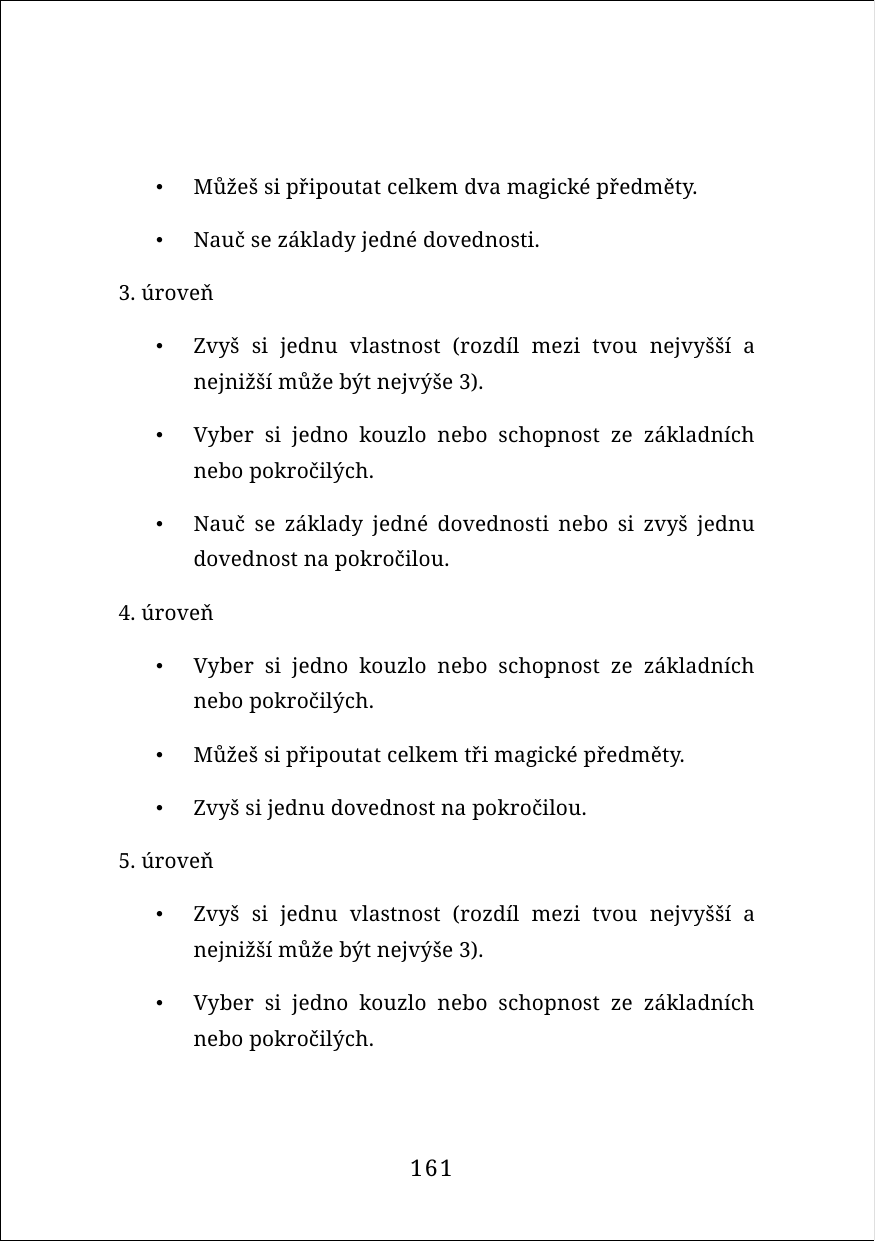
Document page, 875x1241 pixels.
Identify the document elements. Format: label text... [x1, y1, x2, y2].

list Vyber si jedno kouzlo nebo schopnost ze základních nebo pokročilých. [156, 988, 756, 1052]
list Nauč se základy jedné dovednosti. [156, 225, 756, 253]
text 3. úroveň [118, 278, 756, 307]
list Zvyš si jednu vlastnost (rozdíl mezi tvou nejvyšší a nejnižší může být nejvýše 3). [156, 899, 756, 963]
text 4. úroveň [118, 598, 756, 626]
list Vyber si jedno kouzlo nebo schopnost ze základních nebo pokročilých. [156, 651, 756, 715]
list Můžeš si připoutat celkem dva magické předměty. [156, 172, 756, 200]
list Nauč se základy jedné dovednosti nebo si zvyš jednu dovednost na pokročilou. [156, 509, 756, 573]
list Vyber si jedno kouzlo nebo schopnost ze základních nebo pokročilých. [156, 420, 756, 484]
text 5. úroveň [118, 846, 756, 874]
list Můžeš si připoutat celkem tři magické předměty. [156, 740, 756, 768]
list Zvyš si jednu vlastnost (rozdíl mezi tvou nejvyšší a nejnižší může být nejvýše 3). [156, 331, 756, 395]
list Zvyš si jednu dovednost na pokročilou. [156, 793, 756, 821]
